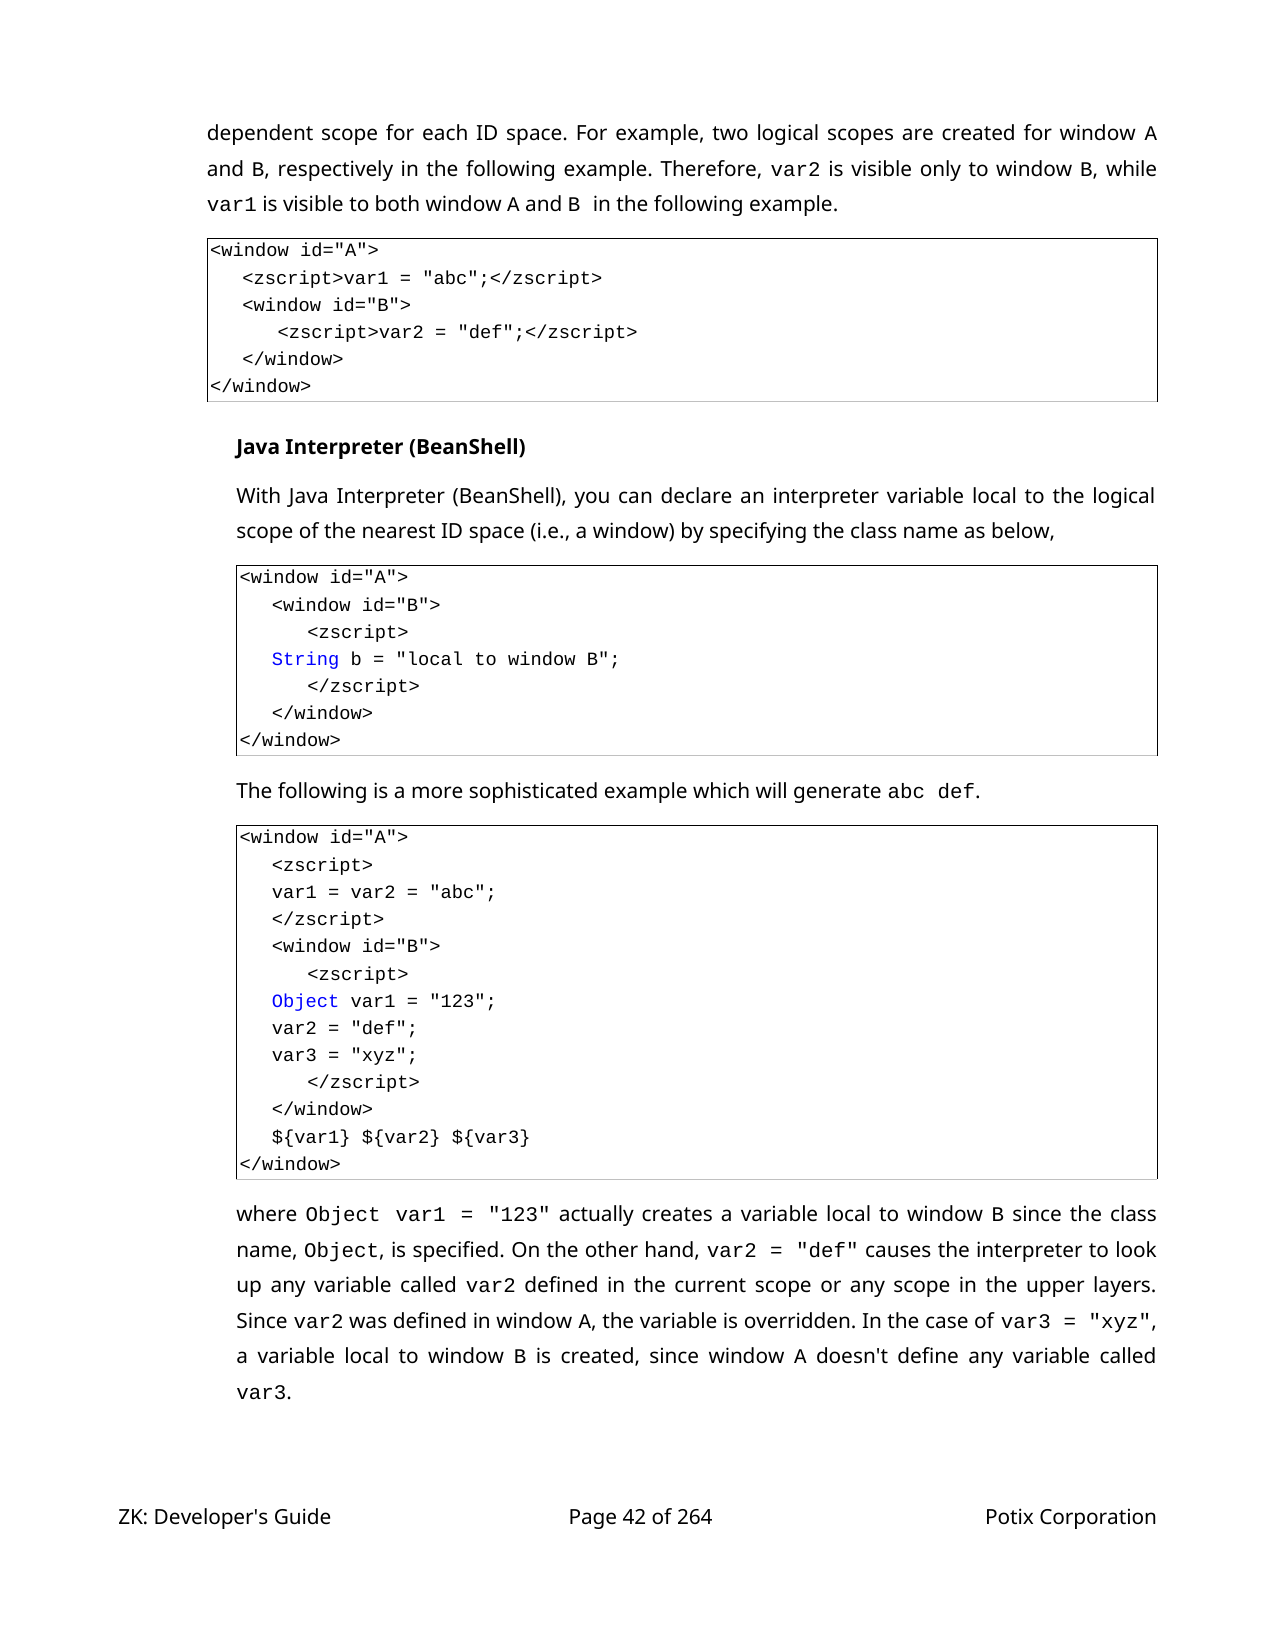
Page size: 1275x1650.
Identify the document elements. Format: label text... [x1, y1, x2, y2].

text String b = "local to window B"; [237, 647, 1157, 671]
text </window> [237, 701, 1157, 725]
text <window id="B"> [208, 293, 1157, 317]
text <window id="B"> [237, 592, 1157, 617]
text </window> [208, 347, 1157, 371]
text var1 = var2 = "abc"; [237, 880, 1157, 904]
text </window> [237, 1097, 1157, 1122]
text With Java Interpreter (BeanShell), you can declare an interpreter variable local to the logical scope of the nearest ID space (i.e., a window) by specifying the class name as below, [236, 481, 1157, 544]
text </window> [237, 1152, 1157, 1179]
text Object var1 = "123"; [237, 988, 1157, 1013]
text <window id="A"> [237, 826, 1157, 850]
text </zscript> [237, 674, 1157, 698]
text where Object var1 = "123" actually creates a variable local to window B since the class name, Object, is specified. On the other hand, var2 = "def" causes the interpreter to look up any variable called var2 defined in the current scope or any scope in the upper layers. Since var2 was defined in window A, the variable is overridden. In the case of var3 = "xyz", a variable local to window B is created, since window A doesn't define any variable called var3. [236, 1199, 1157, 1406]
text <zscript> [237, 853, 1157, 877]
text <window id="A"> [237, 566, 1157, 589]
text <window id="A"> [208, 239, 1157, 263]
text <window id="B"> [237, 934, 1157, 958]
text </zscript> [237, 907, 1157, 931]
text ${var1} ${var2} ${var3} [237, 1124, 1157, 1149]
text var3 = "xyz"; [237, 1043, 1157, 1067]
text </window> [208, 374, 1157, 401]
text var2 = "def"; [237, 1016, 1157, 1040]
text <zscript> [237, 961, 1157, 986]
text <zscript>var1 = "abc";</zscript> [208, 266, 1157, 290]
text <zscript> [237, 619, 1157, 644]
text </zscript> [237, 1070, 1157, 1094]
text <zscript>var2 = "def";</zscript> [208, 320, 1157, 344]
text The following is a more sophisticated example which will generate abc def. [236, 776, 1157, 805]
subtitle Java Interpreter (BeanShell) [236, 432, 1157, 461]
text </window> [237, 728, 1157, 755]
text dependent scope for each ID space. For example, two logical scopes are created for window A and B, respectively in the following example. Therefore, var2 is visible only to window B, while var1 is visible to both window A and B in the following example. [207, 118, 1157, 218]
